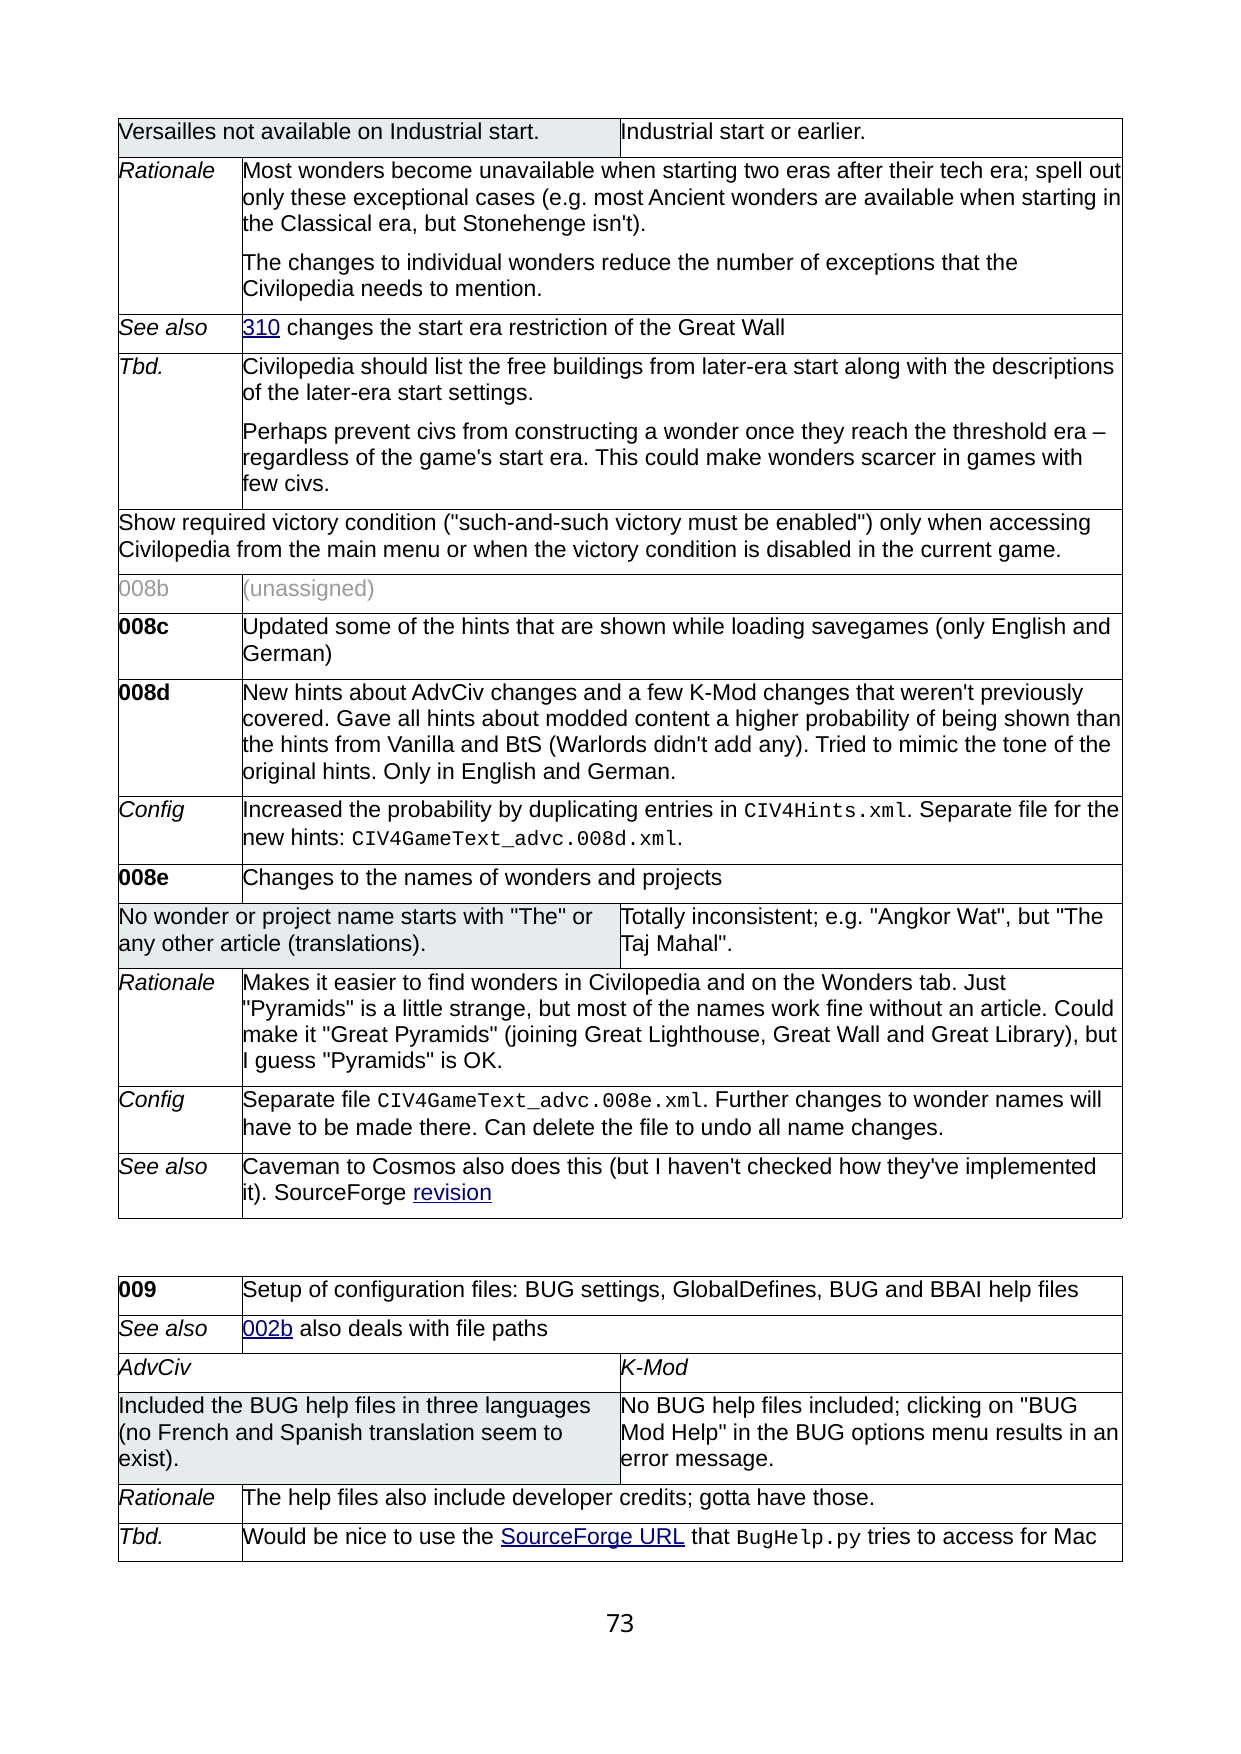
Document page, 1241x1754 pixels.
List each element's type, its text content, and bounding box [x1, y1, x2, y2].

table_cell The help files also include developer credits; gotta have those. [243, 1485, 1122, 1523]
table_cell See also [119, 315, 242, 352]
table_cell Rationale [119, 1485, 242, 1523]
table_cell No BUG help files included; clicking on "BUG Mod Help" in the BUG options menu results in an error message. [621, 1393, 1122, 1484]
table_cell Makes it easier to find wonders in Civilopedia and on the Wonders tab. Just "Pyramids" is a little strange, but most of the names work fine without an article. Could make it "Great Pyramids" (joining Great Lighthouse, Great Wall and Great Library), but I guess "Pyramids" is OK. [243, 969, 1122, 1086]
table_cell Tbd. [119, 354, 242, 509]
table_cell Tbd. [119, 1524, 242, 1561]
table_cell See also [119, 1154, 242, 1218]
table_cell Updated some of the hints that are shown while loading savegames (only English and German) [243, 614, 1122, 678]
table_cell No wonder or project name starts with "The" or any other article (translations). [119, 904, 620, 968]
table_cell Config [119, 797, 242, 864]
table_cell AdvCiv [119, 1354, 620, 1392]
table_cell Civilopedia should list the free buildings from later-era start along with the descriptions of the later-era start settings. Perhaps prevent civs from constructing a wonder once they reach the threshold era – regardless of the game's start era. This could make wonders scarcer in games with few civs. [243, 354, 1122, 509]
table_cell 008d [119, 680, 242, 796]
table_cell Totally inconsistent; e.g. "Angkor Wat", but "The Taj Mahal". [621, 904, 1122, 968]
table_cell Config [119, 1087, 242, 1153]
table_header Setup of configuration files: BUG settings, GlobalDefines, BUG and BBAI help files [243, 1277, 1122, 1314]
table_cell New hints about AdvCiv changes and a few K-Mod changes that weren't previously covered. Gave all hints about modded content a higher probability of being shown than the hints from Vanilla and BtS (Warlords didn't add any). Tried to mimic the tone of the original hints. Only in English and German. [243, 680, 1122, 796]
table_cell See also [119, 1316, 242, 1353]
table_cell 002b also deals with file paths [243, 1316, 1122, 1353]
table_cell K-Mod [621, 1354, 1122, 1392]
table_cell Rationale [119, 158, 242, 314]
table_cell Show required victory condition ("such-and-such victory must be enabled") only when accessing Civilopedia from the main menu or when the victory condition is disabled in the current game. [119, 510, 1122, 574]
table_cell 008e [119, 865, 242, 903]
table_header 009 [119, 1277, 242, 1314]
table_cell Versailles not available on Industrial start. [119, 119, 620, 157]
table_cell Industrial start or earlier. [621, 119, 1122, 157]
table_cell Would be nice to use the SourceForge URL that BugHelp.py tries to access for Mac [243, 1524, 1122, 1561]
table_cell Caveman to Cosmos also does this (but I haven't checked how they've implemented it). SourceForge revision [243, 1154, 1122, 1218]
table_cell Rationale [119, 969, 242, 1086]
table_cell Changes to the names of wonders and projects [243, 865, 1122, 903]
table_cell Included the BUG help files in three languages (no French and Spanish translation seem to exist). [119, 1393, 620, 1484]
table_cell (unassigned) [243, 575, 1122, 613]
table_cell 008c [119, 614, 242, 678]
table_cell Most wonders become unavailable when starting two eras after their tech era; spell out only these exceptional cases (e.g. most Ancient wonders are available when starting in the Classical era, but Stonehenge isn't). The changes to individual wonders reduce the number of exceptions that the Civilopedia needs to mention. [243, 158, 1122, 314]
table_cell 008b [119, 575, 242, 613]
table_cell 310 changes the start era restriction of the Great Wall [243, 315, 1122, 352]
table_cell Separate file CIV4GameText_advc.008e.xml. Further changes to wonder names will have to be made there. Can delete the file to undo all name changes. [243, 1087, 1122, 1153]
table_cell Increased the probability by duplicating entries in CIV4Hints.xml. Separate file for the new hints: CIV4GameText_advc.008d.xml. [243, 797, 1122, 864]
